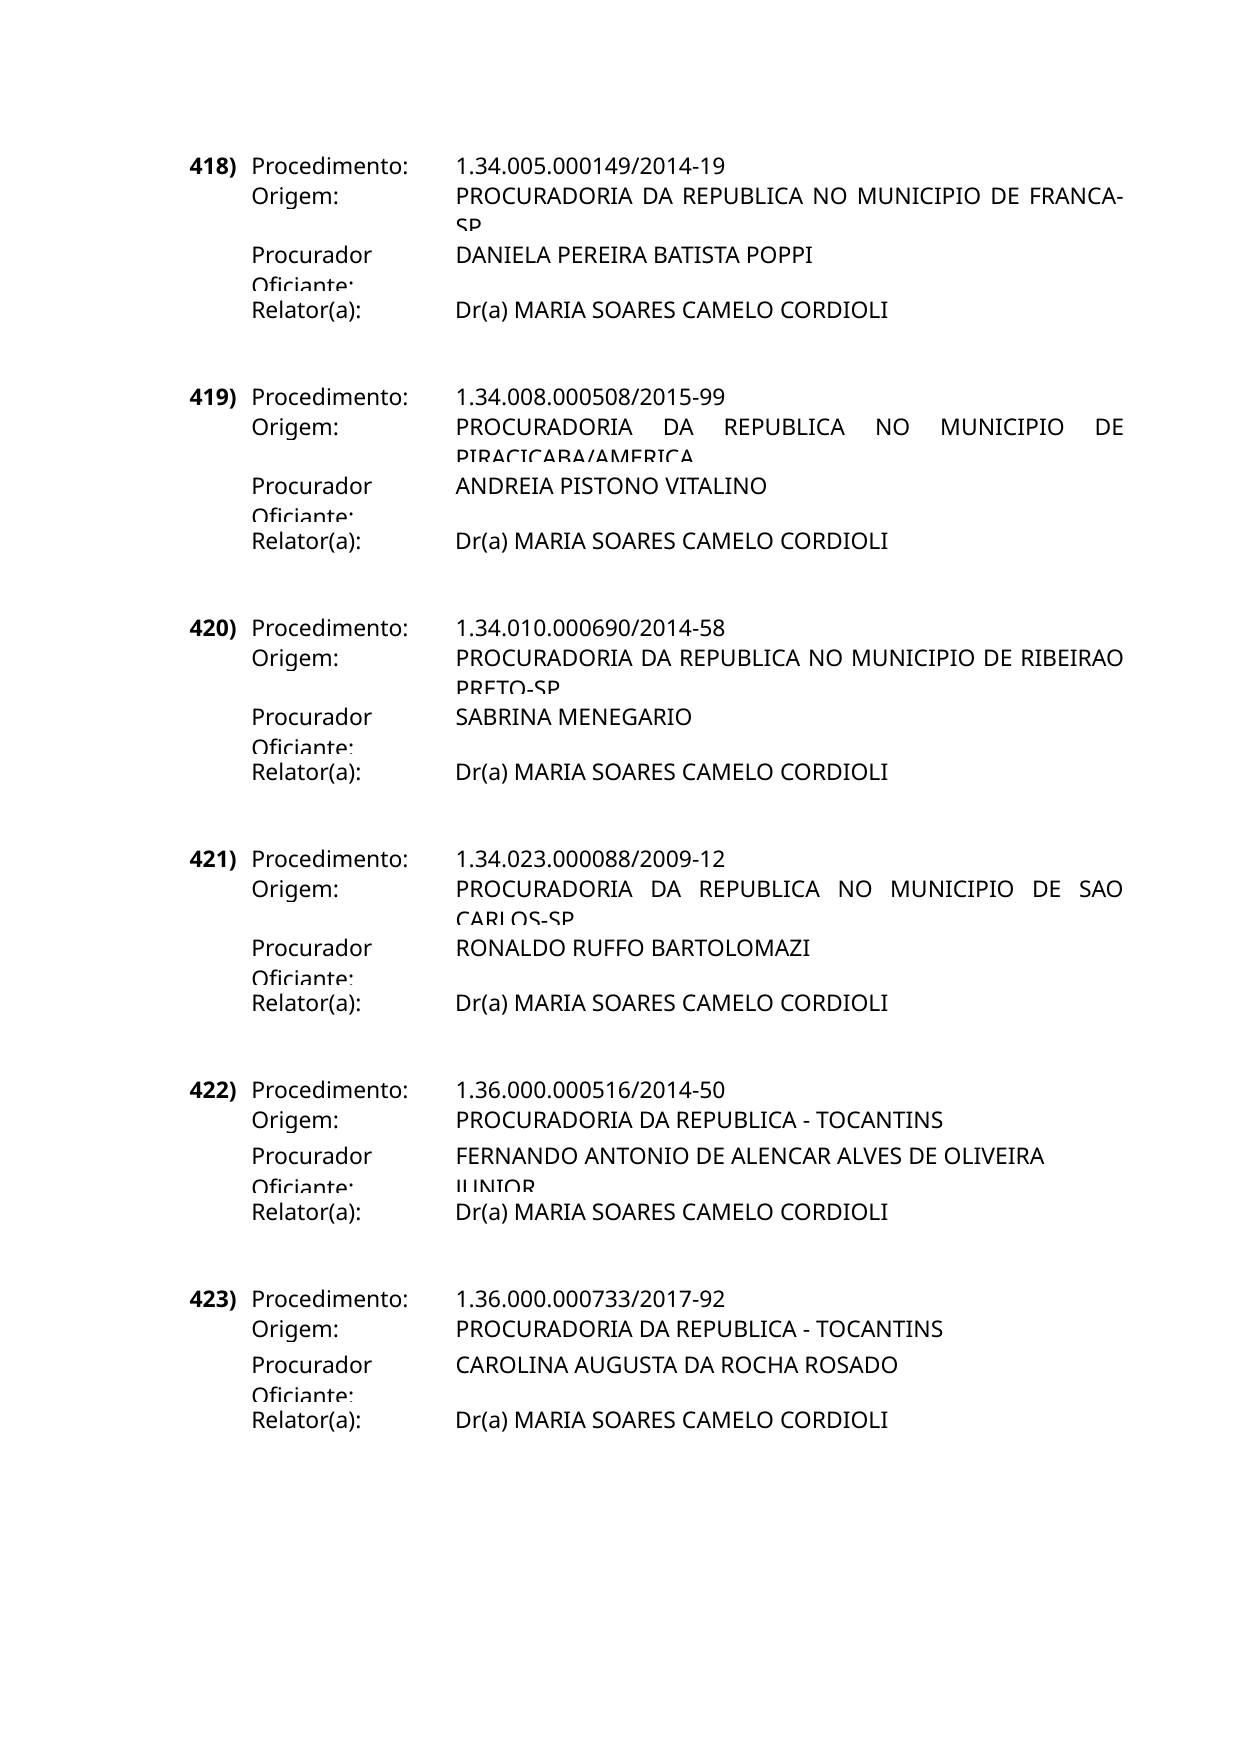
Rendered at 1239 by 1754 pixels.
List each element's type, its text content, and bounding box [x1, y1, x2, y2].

table_header [455, 0, 1124, 150]
table_header [189, 0, 251, 150]
table_cell [189, 1133, 251, 1140]
table_cell [0, 693, 189, 701]
table_cell Procurador Oficiante: [251, 470, 455, 522]
table_cell [0, 1017, 189, 1074]
table_cell [189, 525, 251, 555]
table_cell [189, 470, 251, 521]
table_cell [1125, 150, 1239, 178]
table_cell [0, 1140, 189, 1191]
table_cell [0, 902, 189, 924]
table_cell PROCURADORIA DA REPUBLICA - TOCANTINS [455, 1313, 1124, 1341]
table_cell [189, 1349, 251, 1400]
table_cell [189, 1341, 251, 1349]
table_cell [0, 381, 189, 409]
table_cell [0, 1196, 189, 1226]
table_cell 418) [189, 150, 251, 178]
table_cell [189, 987, 251, 1017]
table_cell [455, 231, 1124, 238]
table_cell [1125, 932, 1239, 983]
table_cell [0, 1133, 189, 1140]
table_cell Procurador Oficiante: [251, 1140, 455, 1193]
table_cell 1.34.023.000088/2009-12 [455, 843, 1124, 872]
table_cell [189, 462, 251, 469]
table_cell 1.34.005.000149/2014-19 [455, 150, 1124, 178]
table_cell FERNANDO ANTONIO DE ALENCAR ALVES DE OLIVEIRA JUNIOR [455, 1140, 1124, 1191]
table_cell [1125, 1404, 1239, 1434]
table_cell PROCURADORIA DA REPUBLICA NO MUNICIPIO DE RIBEIRAO PRETO-SP [455, 642, 1124, 693]
table_cell [0, 1074, 189, 1103]
table_cell [0, 786, 189, 843]
table_header [251, 0, 455, 150]
table_cell [189, 786, 251, 843]
table_cell [0, 209, 189, 231]
table_cell [189, 924, 251, 932]
table_cell [455, 693, 1124, 701]
table_cell [1125, 701, 1239, 752]
table_header [0, 0, 189, 150]
table_cell [189, 693, 251, 701]
table_cell [1125, 440, 1239, 462]
table_cell [251, 902, 455, 924]
table_cell [455, 555, 1124, 612]
table_cell PROCURADORIA DA REPUBLICA NO MUNICIPIO DE PIRACICABA/AMERICA [455, 411, 1124, 462]
table_header Dr(a) MARIA SOARES CAMELO CORDIOLI [455, 987, 1122, 1016]
table_cell [0, 239, 189, 289]
table_cell 423) [189, 1283, 251, 1311]
table_cell [1125, 1226, 1239, 1283]
table_cell [251, 1133, 455, 1140]
table_cell Origem: [251, 411, 455, 439]
table_cell [1125, 180, 1239, 208]
table_header Dr(a) MARIA SOARES CAMELO CORDIOLI [455, 1404, 1122, 1433]
table_cell [1125, 239, 1239, 289]
table_cell [0, 1226, 189, 1283]
table_cell SABRINA MENEGARIO [455, 701, 1124, 752]
table_cell [251, 786, 455, 843]
table_cell [0, 873, 189, 902]
table_cell [189, 932, 251, 983]
table_header Dr(a) MARIA SOARES CAMELO CORDIOLI [455, 1196, 1122, 1224]
table_header Relator(a): [251, 294, 455, 323]
table_header Relator(a): [251, 756, 455, 785]
table_cell 1.36.000.000516/2014-50 [455, 1074, 1124, 1103]
table_cell [1125, 555, 1239, 612]
table_cell [1125, 873, 1239, 902]
table_cell [189, 555, 251, 612]
table_cell [0, 671, 189, 693]
table_cell [189, 324, 251, 381]
table_cell [251, 671, 455, 693]
table_cell [251, 462, 455, 469]
table_cell Procedimento: [251, 150, 455, 178]
table_cell [251, 1017, 455, 1074]
table_cell [1125, 671, 1239, 693]
table_cell [0, 555, 189, 612]
table_cell [1125, 1104, 1239, 1133]
table_cell [0, 924, 189, 932]
table_cell Procedimento: [251, 381, 455, 409]
table_cell ANDREIA PISTONO VITALINO [455, 470, 1124, 521]
table_cell Origem: [251, 180, 455, 208]
table_cell Procurador Oficiante: [251, 932, 455, 984]
table_cell [455, 1017, 1124, 1074]
table_cell [189, 209, 251, 231]
table_cell [0, 1341, 189, 1349]
table_cell 1.36.000.000733/2017-92 [455, 1283, 1124, 1311]
table_cell [1125, 1074, 1239, 1103]
table_cell [189, 239, 251, 289]
table_cell [189, 1140, 251, 1191]
table_cell [455, 1341, 1124, 1349]
table_header Relator(a): [251, 525, 455, 554]
table_cell [1125, 324, 1239, 381]
table_header Dr(a) MARIA SOARES CAMELO CORDIOLI [455, 756, 1122, 785]
table_cell RONALDO RUFFO BARTOLOMAZI [455, 932, 1124, 983]
table_cell [251, 555, 455, 612]
table_cell [0, 294, 189, 324]
table_cell [0, 701, 189, 752]
table_cell 1.34.010.000690/2014-58 [455, 612, 1124, 641]
table_cell [251, 1226, 455, 1283]
table_cell [1125, 294, 1239, 324]
table_cell [189, 1313, 251, 1341]
table_cell Origem: [251, 1104, 455, 1133]
table_cell [1125, 1341, 1239, 1349]
table_cell [0, 1104, 189, 1133]
table_header Relator(a): [251, 1196, 455, 1224]
table_cell [0, 1404, 189, 1434]
table_header Relator(a): [251, 987, 455, 1016]
table_cell [189, 1404, 251, 1434]
table_header Dr(a) MARIA SOARES CAMELO CORDIOLI [455, 525, 1122, 554]
table_cell [189, 1017, 251, 1074]
table_cell [1125, 462, 1239, 469]
table_cell [189, 1226, 251, 1283]
table_cell Procedimento: [251, 843, 455, 872]
table_cell [251, 231, 455, 238]
table_cell [0, 987, 189, 1017]
table_cell [0, 462, 189, 469]
table_cell 419) [189, 381, 251, 409]
table_cell [189, 440, 251, 462]
table_cell PROCURADORIA DA REPUBLICA NO MUNICIPIO DE SAO CARLOS-SP [455, 873, 1124, 924]
table_cell [0, 756, 189, 786]
table_cell [0, 231, 189, 238]
table_cell [455, 786, 1124, 843]
table_cell [1125, 209, 1239, 231]
table_cell [1125, 411, 1239, 439]
table_cell [251, 440, 455, 462]
table_cell 420) [189, 612, 251, 641]
table_cell [0, 411, 189, 439]
table_cell [251, 324, 455, 381]
table_cell [1125, 1283, 1239, 1311]
table_cell [189, 701, 251, 752]
table_cell [189, 756, 251, 786]
table_cell [189, 642, 251, 671]
table_cell PROCURADORIA DA REPUBLICA NO MUNICIPIO DE FRANCA-SP [455, 180, 1124, 231]
table_cell PROCURADORIA DA REPUBLICA - TOCANTINS [455, 1104, 1124, 1133]
table_header Dr(a) MARIA SOARES CAMELO CORDIOLI [455, 294, 1122, 323]
table_cell Procedimento: [251, 1074, 455, 1103]
table_cell [251, 693, 455, 701]
table_cell [0, 440, 189, 462]
table_cell [251, 209, 455, 231]
table_cell Origem: [251, 642, 455, 671]
table_cell [251, 1341, 455, 1349]
table_header Relator(a): [251, 1404, 455, 1433]
table_cell [1125, 381, 1239, 409]
table_header [1125, 0, 1239, 150]
table_cell [455, 1226, 1124, 1283]
table_cell Procedimento: [251, 612, 455, 641]
table_cell [189, 671, 251, 693]
table_cell [0, 180, 189, 208]
table_cell [455, 324, 1124, 381]
table_cell [189, 902, 251, 924]
table_cell [455, 462, 1124, 469]
table_cell [0, 150, 189, 178]
table_cell 422) [189, 1074, 251, 1103]
table_cell [1125, 612, 1239, 641]
table_cell [0, 843, 189, 872]
table_cell [1125, 1313, 1239, 1341]
table_cell [1125, 642, 1239, 671]
table_cell 421) [189, 843, 251, 872]
table_cell [1125, 843, 1239, 872]
table_cell [189, 1196, 251, 1226]
table_cell [189, 180, 251, 208]
table_cell [1125, 231, 1239, 238]
table_cell [0, 324, 189, 381]
table_cell Origem: [251, 1313, 455, 1341]
table_cell [0, 612, 189, 641]
table_cell [189, 411, 251, 439]
table_cell [0, 932, 189, 983]
table_cell [0, 1349, 189, 1400]
table_cell [1125, 1140, 1239, 1191]
table_cell [189, 231, 251, 238]
table_cell [251, 924, 455, 932]
table_cell [0, 470, 189, 521]
table_cell [0, 1313, 189, 1341]
table_cell [1125, 1196, 1239, 1226]
table_cell [0, 1283, 189, 1311]
table_cell [1125, 1133, 1239, 1140]
table_cell [1125, 1349, 1239, 1400]
table_cell [1125, 987, 1239, 1017]
table_cell [0, 642, 189, 671]
table_cell 1.34.008.000508/2015-99 [455, 381, 1124, 409]
table_cell [1125, 470, 1239, 521]
table_cell [1125, 693, 1239, 701]
table_cell [1125, 786, 1239, 843]
table_cell [455, 924, 1124, 932]
table_cell [1125, 525, 1239, 555]
table_cell [1125, 756, 1239, 786]
table_cell [189, 873, 251, 902]
table_cell Procedimento: [251, 1283, 455, 1311]
table_cell Procurador Oficiante: [251, 239, 455, 291]
table_cell [1125, 902, 1239, 924]
table_cell [1125, 1017, 1239, 1074]
table_cell Procurador Oficiante: [251, 701, 455, 753]
table_cell CAROLINA AUGUSTA DA ROCHA ROSADO [455, 1349, 1124, 1400]
table_cell [455, 1133, 1124, 1140]
table_cell [189, 1104, 251, 1133]
table_cell [0, 525, 189, 555]
table_cell Procurador Oficiante: [251, 1349, 455, 1401]
table_cell Origem: [251, 873, 455, 902]
table_cell [189, 294, 251, 324]
table_cell [1125, 924, 1239, 932]
table_cell DANIELA PEREIRA BATISTA POPPI [455, 239, 1124, 289]
